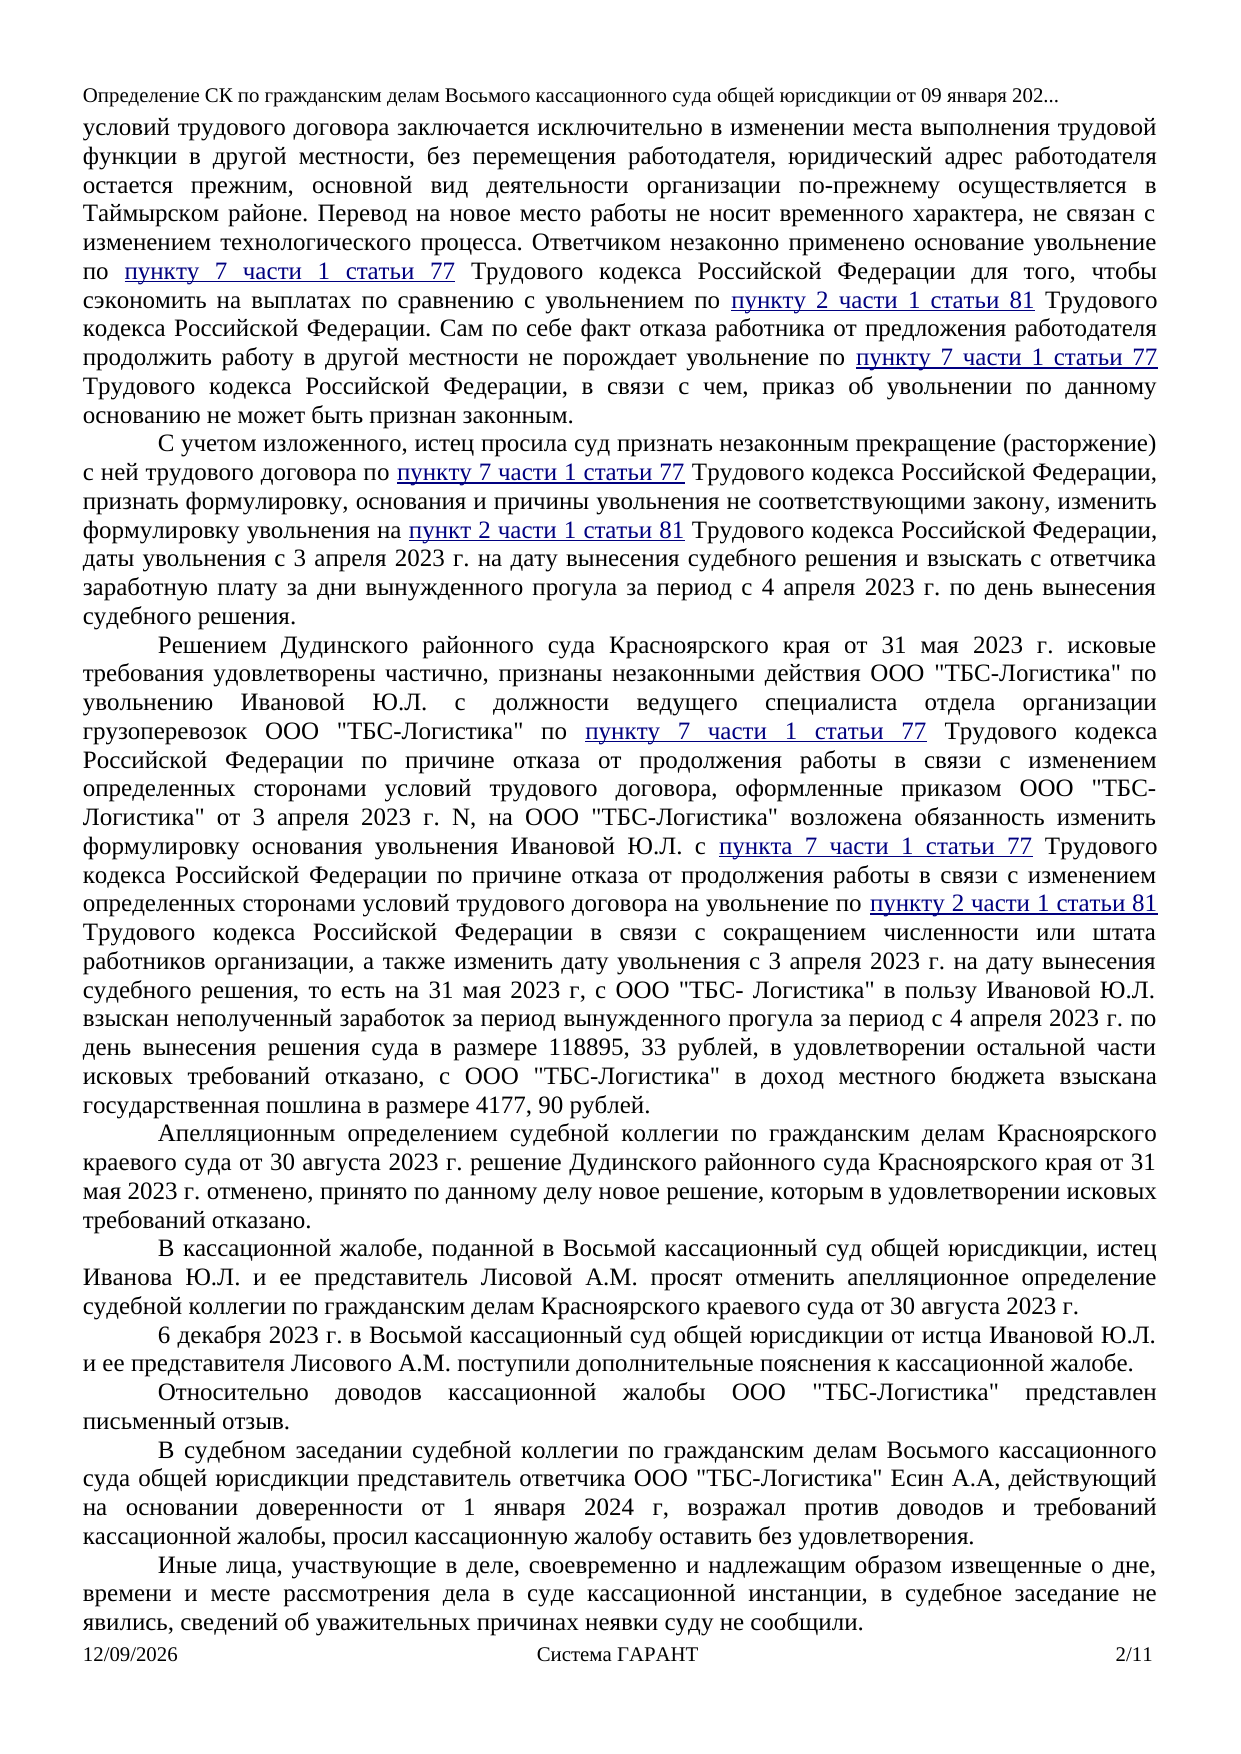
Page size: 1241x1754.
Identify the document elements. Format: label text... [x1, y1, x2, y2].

text Относительно доводов кассационной жалобы ООО "ТБС-Логистика" представлен письменный отзыв. [83, 1377, 1157, 1435]
text В судебном заседании судебной коллегии по гражданским делам Восьмого кассационного суда общей юрисдикции представитель ответчика ООО "ТБС-Логистика" Есин А.А, действующий на основании доверенности от 1 января 2024 г, возражал против доводов и требований кассационной жалобы, просил кассационную жалобу оставить без удовлетворения. [83, 1435, 1157, 1550]
text 6 декабря 2023 г. в Восьмой кассационный суд общей юрисдикции от истца Ивановой Ю.Л. и ее представителя Лисового А.М. поступили дополнительные пояснения к кассационной жалобе. [83, 1320, 1157, 1377]
text условий трудового договора заключается исключительно в изменении места выполнения трудовой функции в другой местности, без перемещения работодателя, юридический адрес работодателя остается прежним, основной вид деятельности организации по-прежнему осуществляется в Таймырском районе. Перевод на новое место работы не носит временного характера, не связан с изменением технологического процесса. Ответчиком незаконно применено основание увольнение по пункту 7 части 1 статьи 77 Трудового кодекса Российской Федерации для того, чтобы сэкономить на выплатах по сравнению с увольнением по пункту 2 части 1 статьи 81 Трудового кодекса Российской Федерации. Сам по себе факт отказа работника от предложения работодателя продолжить работу в другой местности не порождает увольнение по пункту 7 части 1 статьи 77 Трудового кодекса Российской Федерации, в связи с чем, приказ об увольнении по данному основанию не может быть признан законным. [83, 112, 1157, 428]
text Апелляционным определением судебной коллегии по гражданским делам Красноярского краевого суда от 30 августа 2023 г. решение Дудинского районного суда Красноярского края от 31 мая 2023 г. отменено, принято по данному делу новое решение, которым в удовлетворении исковых требований отказано. [83, 1118, 1157, 1233]
text В кассационной жалобе, поданной в Восьмой кассационный суд общей юрисдикции, истец Иванова Ю.Л. и ее представитель Лисовой А.М. просят отменить апелляционное определение судебной коллегии по гражданским делам Красноярского краевого суда от 30 августа 2023 г. [83, 1233, 1157, 1320]
text С учетом изложенного, истец просила суд признать незаконным прекращение (расторжение) с ней трудового договора по пункту 7 части 1 статьи 77 Трудового кодекса Российской Федерации, признать формулировку, основания и причины увольнения не соответствующими закону, изменить формулировку увольнения на пункт 2 части 1 статьи 81 Трудового кодекса Российской Федерации, даты увольнения с 3 апреля 2023 г. на дату вынесения судебного решения и взыскать с ответчика заработную плату за дни вынужденного прогула за период с 4 апреля 2023 г. по день вынесения судебного решения. [83, 428, 1157, 630]
text Иные лица, участвующие в деле, своевременно и надлежащим образом извещенные о дне, времени и месте рассмотрения дела в суде кассационной инстанции, в судебное заседание не явились, сведений об уважительных причинах неявки суду не сообщили. [83, 1550, 1157, 1636]
text Решением Дудинского районного суда Красноярского края от 31 мая 2023 г. исковые требования удовлетворены частично, признаны незаконными действия ООО "ТБС-Логистика" по увольнению Ивановой Ю.Л. с должности ведущего специалиста отдела организации грузоперевозок ООО "ТБС-Логистика" по пункту 7 части 1 статьи 77 Трудового кодекса Российской Федерации по причине отказа от продолжения работы в связи с изменением определенных сторонами условий трудового договора, оформленные приказом ООО "ТБС-Логистика" от 3 апреля 2023 г. N, на ООО "ТБС-Логистика" возложена обязанность изменить формулировку основания увольнения Ивановой Ю.Л. с пункта 7 части 1 статьи 77 Трудового кодекса Российской Федерации по причине отказа от продолжения работы в связи с изменением определенных сторонами условий трудового договора на увольнение по пункту 2 части 1 статьи 81 Трудового кодекса Российской Федерации в связи с сокращением численности или штата работников организации, а также изменить дату увольнения с 3 апреля 2023 г. на дату вынесения судебного решения, то есть на 31 мая 2023 г, с ООО "ТБС- Логистика" в пользу Ивановой Ю.Л. взыскан неполученный заработок за период вынужденного прогула за период с 4 апреля 2023 г. по день вынесения решения суда в размере 118895, 33 рублей, в удовлетворении остальной части исковых требований отказано, с ООО "ТБС-Логистика" в доход местного бюджета взыскана государственная пошлина в размере 4177, 90 рублей. [83, 630, 1157, 1118]
